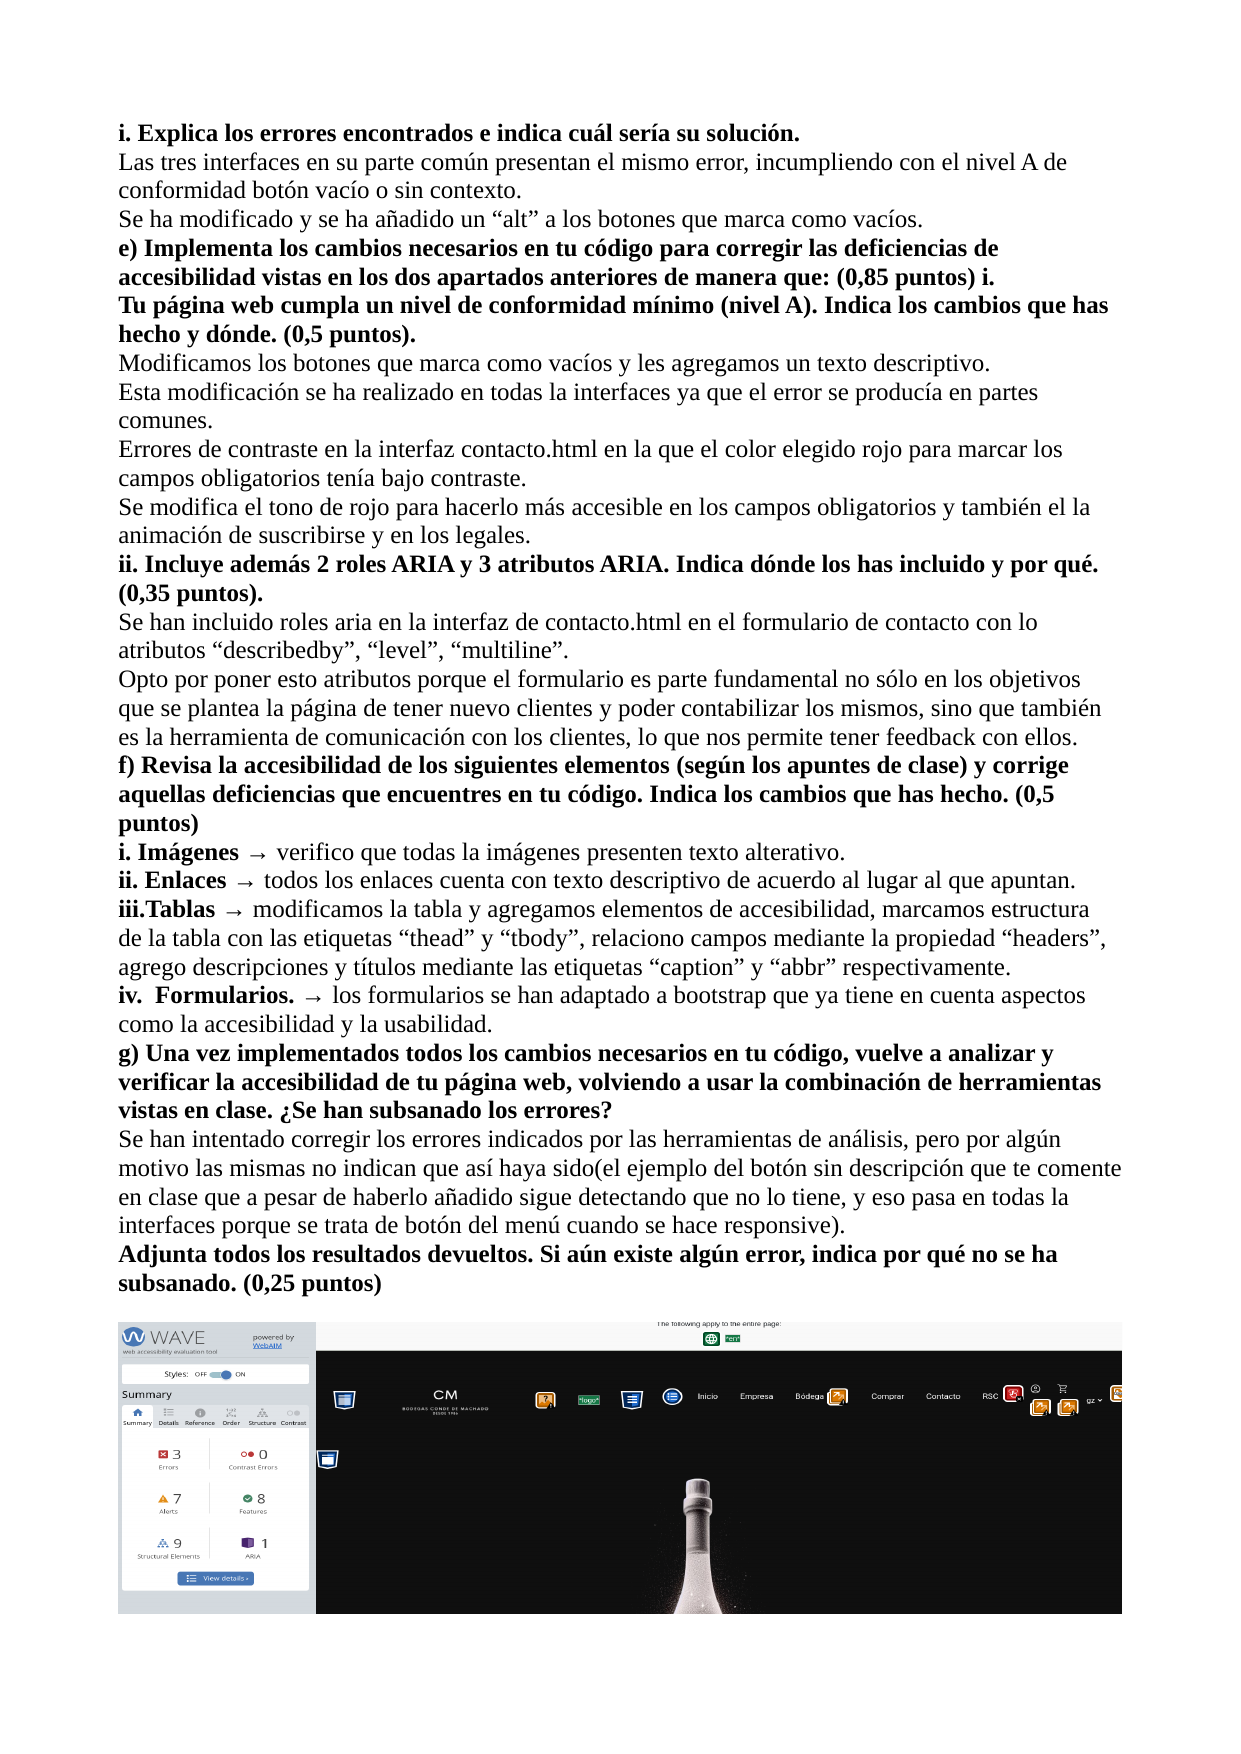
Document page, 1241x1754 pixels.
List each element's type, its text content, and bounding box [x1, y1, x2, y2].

text agrego descripciones y títulos mediante las etiquetas “caption” y “abbr” respectivamente. [118, 952, 1122, 981]
text Se han incluido roles aria en la interfaz de contacto.html en el formulario de contacto con lo atributos “describedby”, “level”, “multiline”. [118, 607, 1122, 664]
text Se han intentado corregir los errores indicados por las herramientas de análisis, pero por algún motivo las mismas no indican que así haya sido(el ejemplo del botón sin descripción que te comente en clase que a pesar de haberlo añadido sigue detectando que no lo tiene, y eso pasa en todas la interfaces porque se trata de botón del menú cuando se hace responsive). [118, 1124, 1122, 1239]
text Adjunta todos los resultados devueltos. Si aún existe algún error, indica por qué no se ha subsanado. (0,25 puntos) [118, 1239, 1122, 1297]
text Esta modificación se ha realizado en todas la interfaces ya que el error se producía en partes comunes. [118, 377, 1122, 434]
text iii.Tablas → modificamos la tabla y agregamos elementos de accesibilidad, marcamos estructura [118, 894, 1122, 923]
text Modificamos los botones que marca como vacíos y les agregamos un texto descriptivo. [118, 348, 1122, 377]
text Tu página web cumpla un nivel de conformidad mínimo (nivel A). Indica los cambios que has hecho y dónde. (0,5 puntos). [118, 291, 1122, 348]
text Se modifica el tono de rojo para hacerlo más accesible en los campos obligatorios y también el la animación de suscribirse y en los legales. [118, 492, 1122, 549]
text Las tres interfaces en su parte común presentan el mismo error, incumpliendo con el nivel A de conformidad botón vacío o sin contexto. [118, 147, 1122, 204]
text ii. Incluye además 2 roles ARIA y 3 atributos ARIA. Indica dónde los has incluido y por qué. (0,35 puntos). [118, 549, 1122, 607]
text de la tabla con las etiquetas “thead” y “tbody”, relaciono campos mediante la propiedad “headers”, [118, 923, 1122, 952]
text Se ha modificado y se ha añadido un “alt” a los botones que marca como vacíos. [118, 204, 1122, 233]
text i. Explica los errores encontrados e indica cuál sería su solución. [118, 118, 1122, 147]
text i. Imágenes → verifico que todas la imágenes presenten texto alterativo. [118, 837, 1122, 866]
text ii. Enlaces → todos los enlaces cuenta con texto descriptivo de acuerdo al lugar al que apuntan. [118, 866, 1122, 894]
text f) Revisa la accesibilidad de los siguientes elementos (según los apuntes de clase) y corrige aquellas deficiencias que encuentres en tu código. Indica los cambios que has hecho. (0,5 puntos) [118, 751, 1122, 837]
text Errores de contraste en la interfaz contacto.html en la que el color elegido rojo para marcar los campos obligatorios tenía bajo contraste. [118, 434, 1122, 492]
text iv. Formularios. → los formularios se han adaptado a bootstrap que ya tiene en cuenta aspectos como la accesibilidad y la usabilidad. [118, 981, 1122, 1038]
text e) Implementa los cambios necesarios en tu código para corregir las deficiencias de accesibilidad vistas en los dos apartados anteriores de manera que: (0,85 puntos) i. [118, 233, 1122, 291]
text g) Una vez implementados todos los cambios necesarios en tu código, vuelve a analizar y verificar la accesibilidad de tu página web, volviendo a usar la combinación de herramientas vistas en clase. ¿Se han subsanado los errores? [118, 1038, 1122, 1124]
picture [118, 1322, 1123, 1614]
text Opto por poner esto atributos porque el formulario es parte fundamental no sólo en los objetivos que se plantea la página de tener nuevo clientes y poder contabilizar los mismos, sino que también es la herramienta de comunicación con los clientes, lo que nos permite tener feedback con ellos. [118, 664, 1122, 751]
